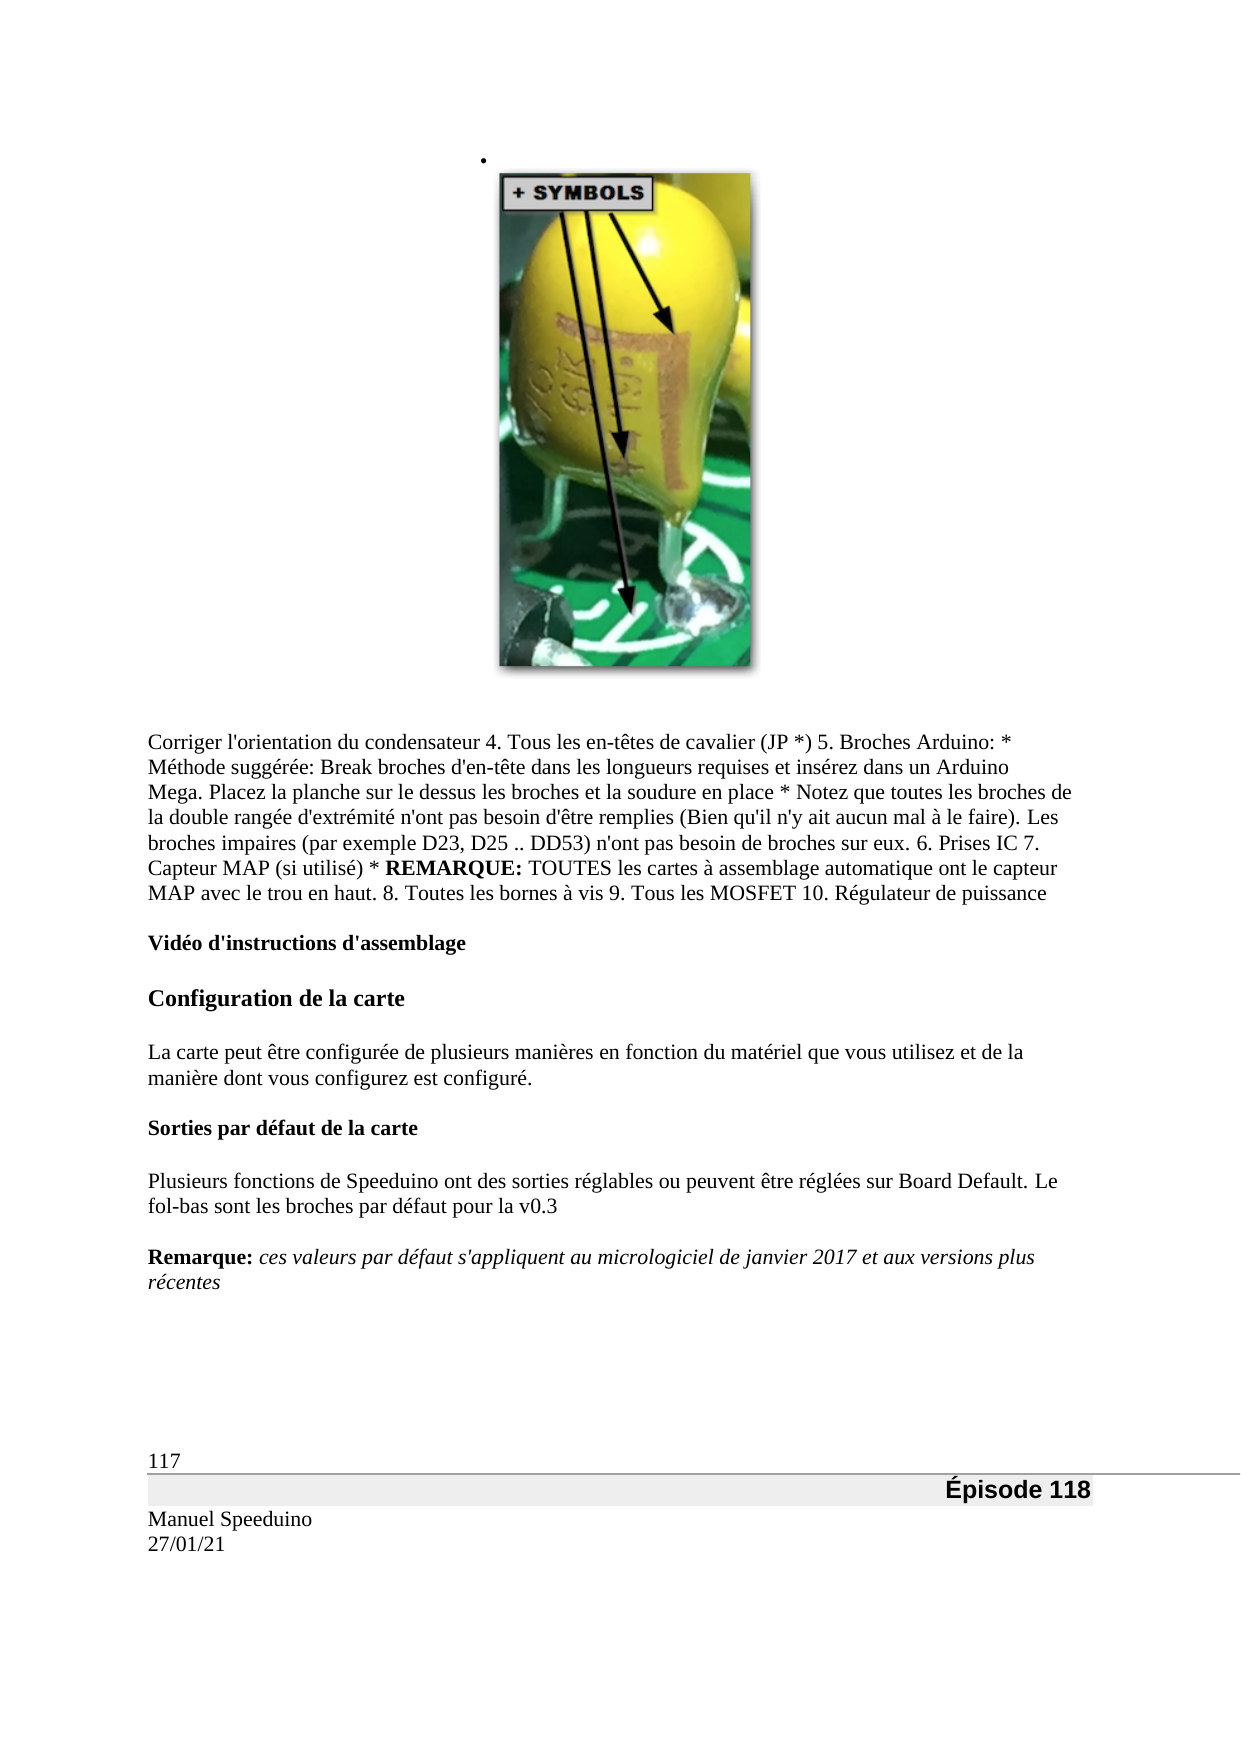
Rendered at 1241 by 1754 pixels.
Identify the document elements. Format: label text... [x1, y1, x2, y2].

table_header Épisode 118 [148, 1475, 1093, 1506]
text Plusieurs fonctions de Speeduino ont des sorties réglables ou peuvent être réglées sur Board Default. Le fol-bas sont les broches par défaut pour la v0.3 [148, 1168, 1093, 1218]
text Manuel Speeduino [148, 1506, 1093, 1531]
text Vidéo d'instructions d'assemblage [148, 930, 1093, 956]
text Corriger l'orientation du condensateur 4. Tous les en-têtes de cavalier (JP *) 5. Broches Arduino: * Méthode suggérée: Break broches d'en-tête dans les longueurs requises et insérez dans un Arduino Mega. Placez la planche sur le dessus les broches et la soudure en place * Notez que toutes les broches de la double rangée d'extrémité n'ont pas besoin d'être remplies (Bien qu'il n'y ait aucun mal à le faire). Les broches impaires (par exemple D23, D25 .. DD53) n'ont pas besoin de broches sur eux. 6. Prises IC 7. Capteur MAP (si utilisé) * REMARQUE: TOUTES les cartes à assemblage automatique ont le capteur MAP avec le trou en haut. 8. Toutes les bornes à vis 9. Tous les MOSFET 10. Régulateur de puissance [148, 729, 1093, 905]
text La carte peut être configurée de plusieurs manières en fonction du matériel que vous utilisez et de la manière dont vous configurez est configuré. [148, 1039, 1093, 1090]
text 27/01/21 [148, 1531, 1093, 1556]
text Remarque: ces valeurs par défaut s'appliquent au micrologiciel de janvier 2017 et aux versions plus récentes [148, 1244, 1093, 1294]
text Configuration de la carte [148, 984, 1093, 1011]
text • [148, 148, 1093, 678]
text Sorties par défaut de la carte [148, 1115, 1093, 1140]
text 117 [148, 1448, 1093, 1473]
